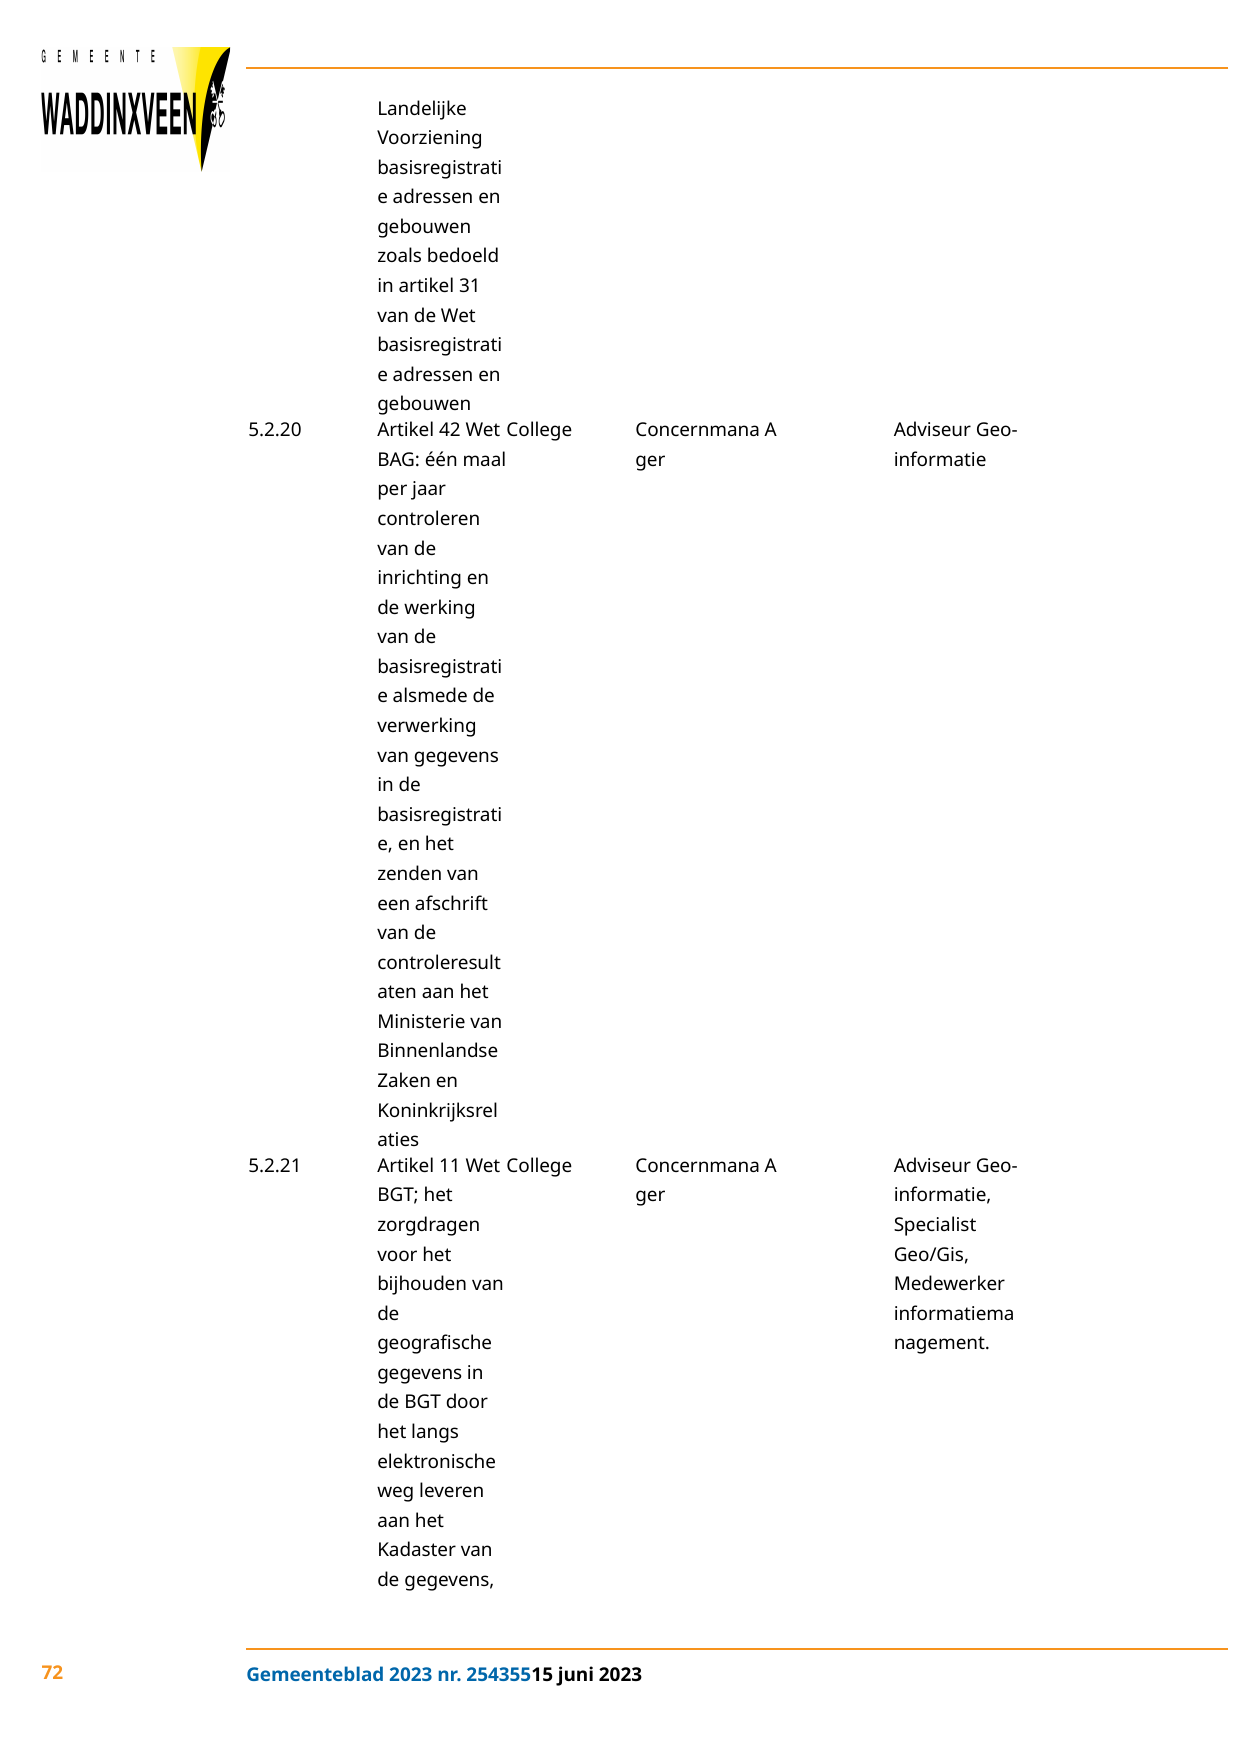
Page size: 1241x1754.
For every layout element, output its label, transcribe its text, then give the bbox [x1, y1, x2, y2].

table_cell [1023, 416, 1152, 1152]
table_cell [1023, 95, 1152, 416]
table_cell Adviseur Geo-informatie, Specialist Geo/Gis, Medewerker informatiemanagement. [894, 1152, 1022, 1592]
table_cell [764, 95, 893, 416]
table_cell [894, 95, 1022, 416]
table_cell A [764, 416, 893, 1152]
table_cell A [764, 1152, 893, 1592]
table_cell Concernmanager [635, 416, 764, 1152]
table_cell Landelijke Voorziening basisregistratie adressen en gebouwen zoals bedoeld in artikel 31 van de Wet basisregistratie adressen en gebouwen [377, 95, 506, 416]
table_cell College [506, 416, 635, 1152]
table_cell [506, 95, 635, 416]
table_cell Artikel 42 Wet BAG: één maal per jaar controleren van de inrichting en de werking van de basisregistratie alsmede de verwerking van gegevens in de basisregistratie, en het zenden van een afschrift van de controleresultaten aan het Ministerie van Binnenlandse Zaken en Koninkrijksrelaties [377, 416, 506, 1152]
table_cell [635, 95, 764, 416]
table_cell 5.2.20 [248, 416, 377, 1152]
table_cell [1023, 1152, 1152, 1592]
table_cell [248, 95, 377, 416]
table_cell College [506, 1152, 635, 1592]
table_cell Concernmanager [635, 1152, 764, 1592]
table_cell Adviseur Geo-informatie [894, 416, 1022, 1152]
table_cell Artikel 11 Wet BGT; het zorgdragen voor het bijhouden van de geografische gegevens in de BGT door het langs elektronische weg leveren aan het Kadaster van de gegevens, [377, 1152, 506, 1592]
table_cell 5.2.21 [248, 1152, 377, 1592]
picture [41, 47, 231, 172]
